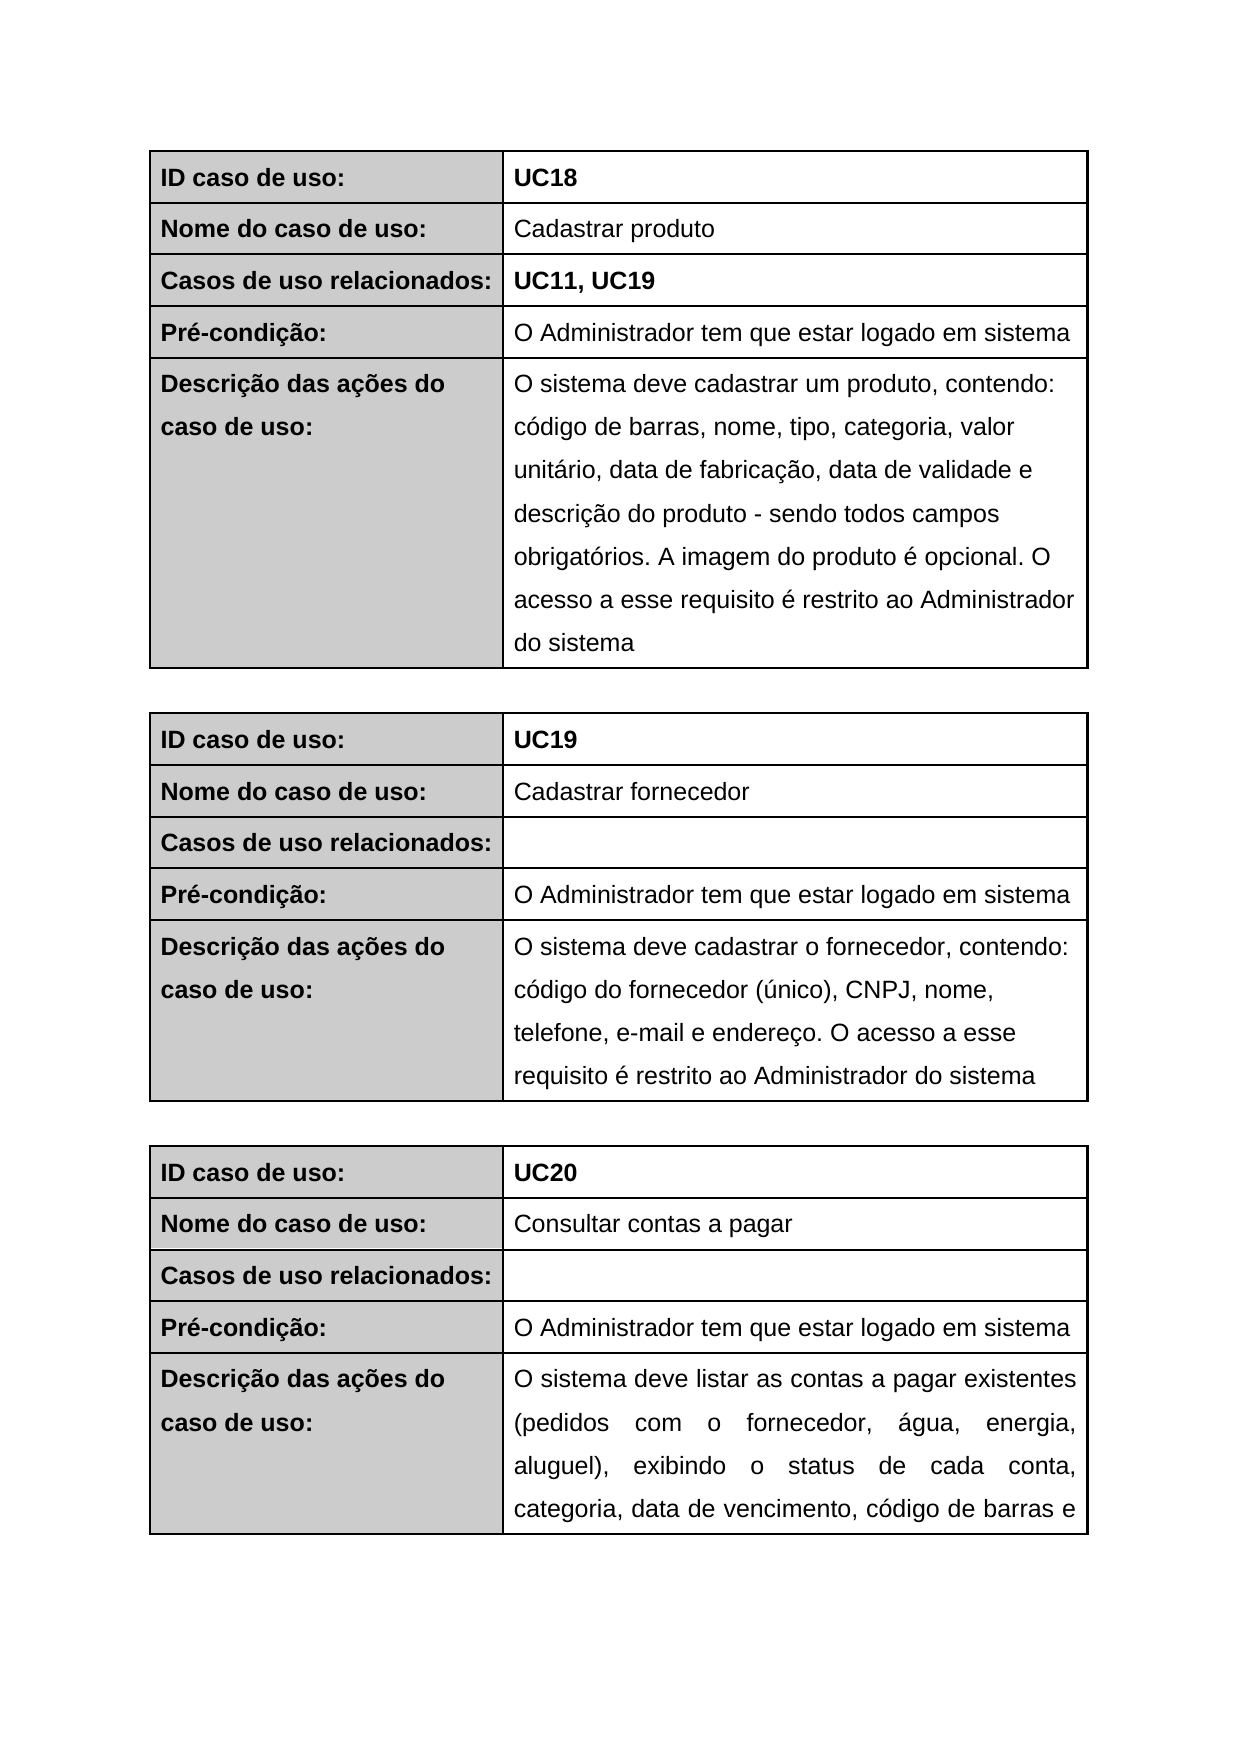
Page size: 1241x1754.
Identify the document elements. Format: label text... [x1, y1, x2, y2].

table_cell UC11, UC19 [504, 255, 1086, 305]
table_header ID caso de uso: [151, 714, 502, 764]
table_header UC19 [504, 714, 1086, 764]
table_cell Cadastrar fornecedor [504, 766, 1086, 816]
table_cell Casos de uso relacionados: [151, 255, 502, 305]
table_cell Cadastrar produto [504, 204, 1086, 253]
table_cell O sistema deve cadastrar um produto, contendo: código de barras, nome, tipo, categoria, valor unitário, data de fabricação, data de validade e descrição do produto - sendo todos campos obrigatórios. A imagem do produto é opcional. O acesso a esse requisito é restrito ao Administrador do sistema [504, 359, 1086, 667]
table_header ID caso de uso: [151, 1147, 502, 1197]
table_cell [504, 818, 1086, 867]
table_cell Pré-condição: [151, 1302, 502, 1352]
table_cell Nome do caso de uso: [151, 1199, 502, 1248]
table_cell O Administrador tem que estar logado em sistema [504, 307, 1086, 357]
table_cell O Administrador tem que estar logado em sistema [504, 1302, 1086, 1352]
table_header ID caso de uso: [151, 152, 502, 202]
table_cell Pré-condição: [151, 869, 502, 919]
table_cell O Administrador tem que estar logado em sistema [504, 869, 1086, 919]
table_cell Descrição das ações do caso de uso: [151, 359, 502, 667]
table_cell Descrição das ações do caso de uso: [151, 921, 502, 1100]
table_header UC18 [504, 152, 1086, 202]
table_cell Casos de uso relacionados: [151, 1251, 502, 1300]
table_cell O sistema deve cadastrar o fornecedor, contendo: código do fornecedor (único), CNPJ, nome, telefone, e-mail e endereço. O acesso a esse requisito é restrito ao Administrador do sistema [504, 921, 1086, 1100]
table_header UC20 [504, 1147, 1086, 1197]
table_cell Descrição das ações do caso de uso: [151, 1354, 502, 1533]
table_cell O sistema deve listar as contas a pagar existentes (pedidos com o fornecedor, água, energia, aluguel), exibindo o status de cada conta, categoria, data de vencimento, código de barras e [504, 1354, 1086, 1533]
table_cell Nome do caso de uso: [151, 766, 502, 816]
table_cell Nome do caso de uso: [151, 204, 502, 253]
table_cell Casos de uso relacionados: [151, 818, 502, 867]
table_cell Pré-condição: [151, 307, 502, 357]
table_cell Consultar contas a pagar [504, 1199, 1086, 1248]
table_cell [504, 1251, 1086, 1300]
